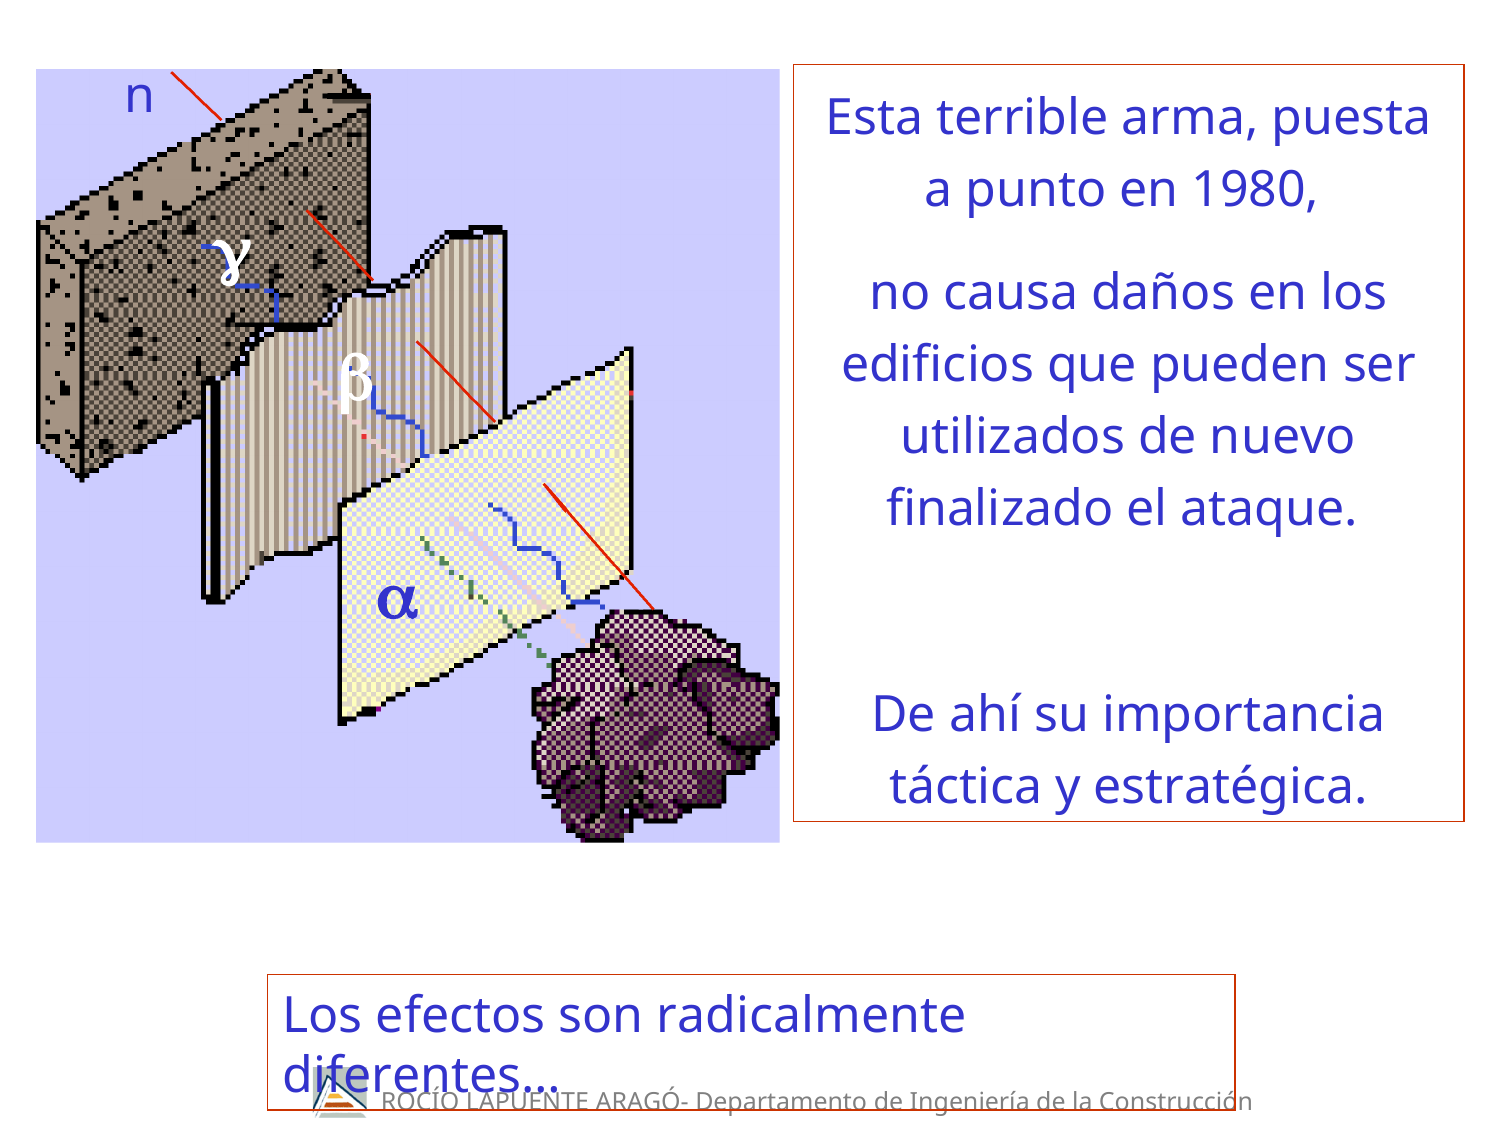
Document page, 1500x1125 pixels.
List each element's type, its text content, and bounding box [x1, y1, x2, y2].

text_box Los efectos son radicalmente diferentes… [267, 974, 1236, 1110]
text_box n [109, 54, 184, 131]
text_box  [361, 543, 463, 639]
text_box  [322, 324, 396, 421]
picture [36, 69, 780, 843]
text_box  [199, 197, 257, 294]
text_box Esta terrible arma, puesta a punto en 1980, no causa daños en los edificios que pueden ser utilizados de nuevo finalizado el ataque. De ahí su importancia táctica y estratégica. [793, 64, 1464, 822]
